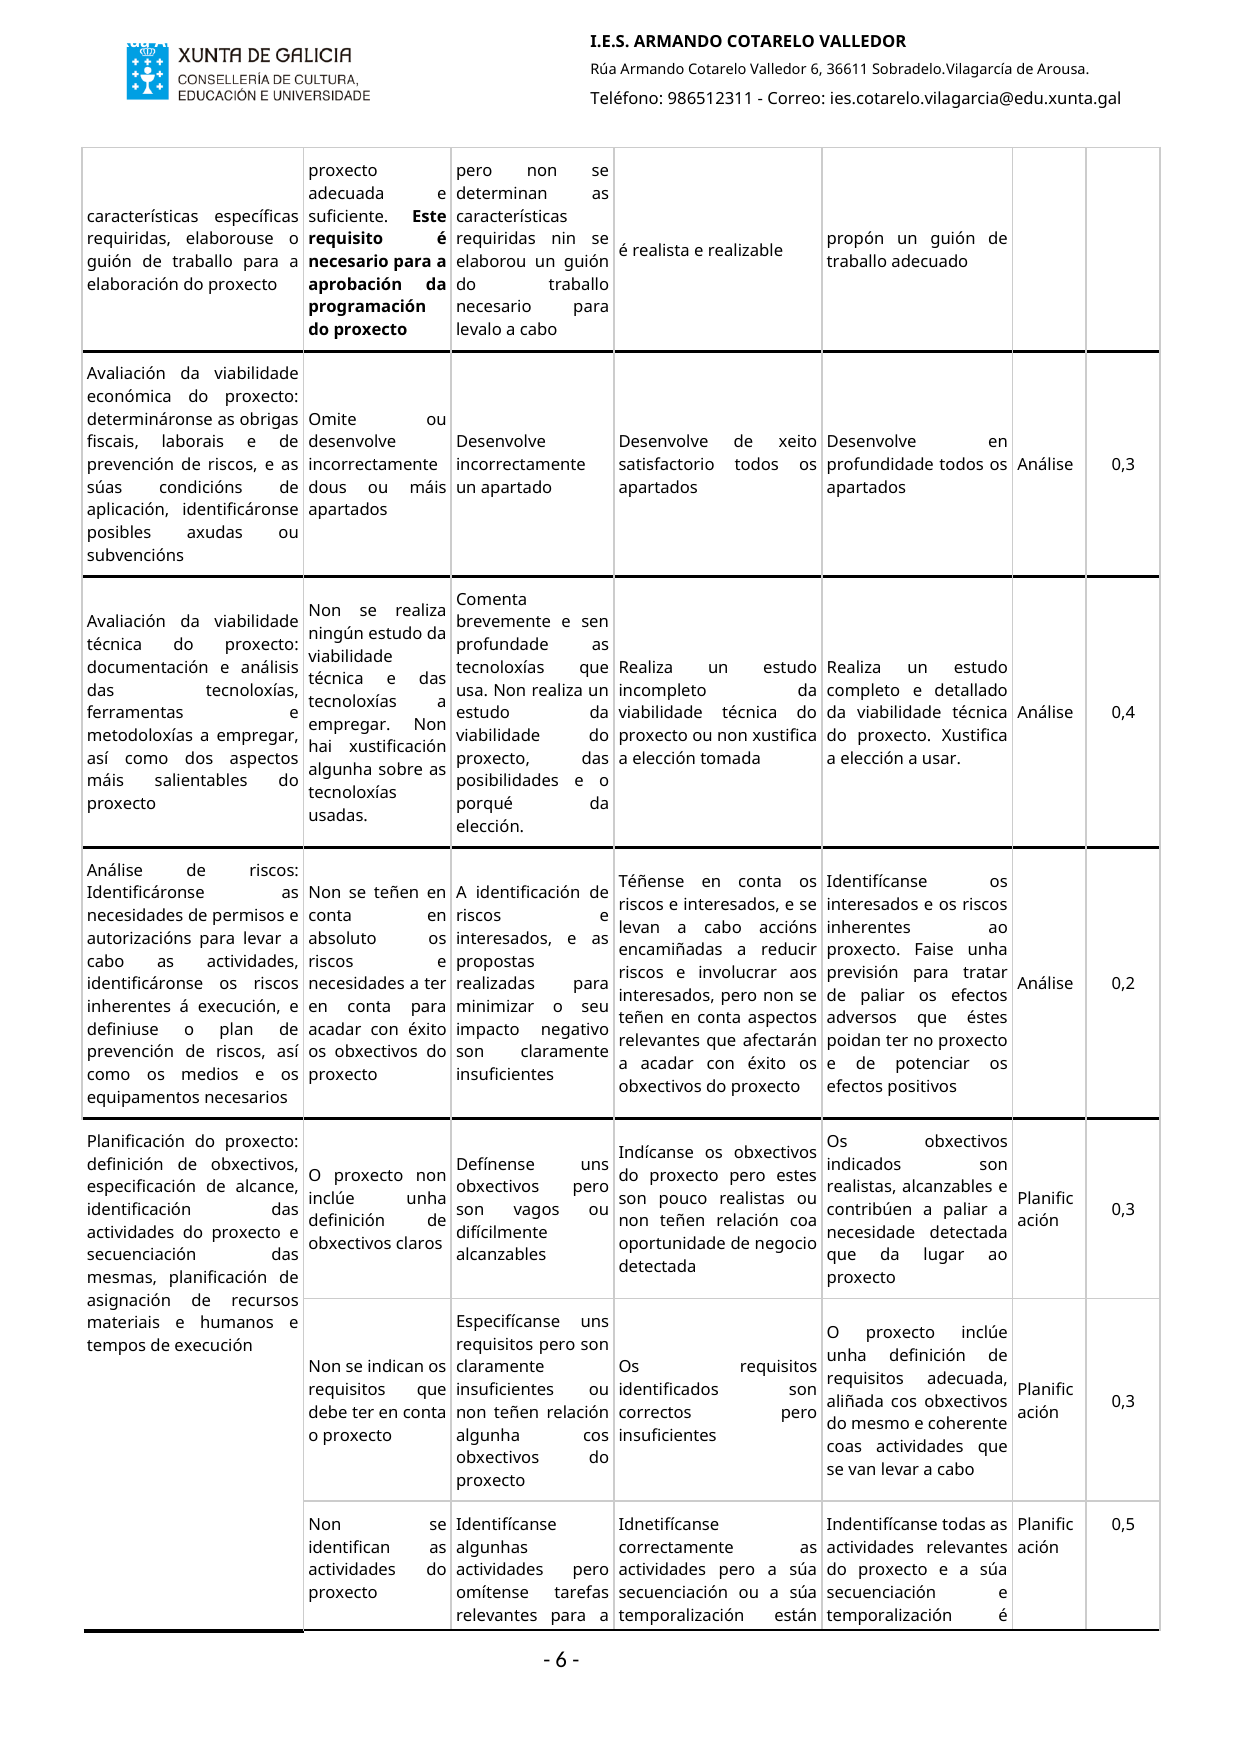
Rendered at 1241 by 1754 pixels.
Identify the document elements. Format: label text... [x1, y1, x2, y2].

table_cell A identificación de riscos e interesados, e as propostas realizadas para minimizar o seu impacto negativo son claramente insuficientes [452, 849, 613, 1117]
table_cell Planificación [1013, 1299, 1085, 1500]
table_cell Especifícanse uns requisitos pero son claramente insuficientes ou non teñen relación algunha cos obxectivos do proxecto [452, 1299, 613, 1500]
table_cell [1087, 148, 1159, 349]
table_cell O proxecto non inclúe unha definición de obxectivos claros [304, 1120, 450, 1297]
table_cell Realiza un estudo completo e detallado da viabilidade técnica do proxecto. Xustifica a elección a usar. [823, 578, 1012, 846]
table_cell Análise de riscos: Identificáronse as necesidades de permisos e autorizacións para levar a cabo as actividades, identificáronse os riscos inherentes á execución, e definiuse o plan de prevención de riscos, así como os medios e os equipamentos necesarios [83, 849, 303, 1117]
table_cell [1013, 148, 1085, 349]
table_cell Planificación do proxecto: definición de obxectivos, especificación de alcance, identificación das actividades do proxecto e secuenciación das mesmas, planificación de asignación de recursos materiais e humanos e tempos de execución [82, 1120, 303, 1629]
table_cell pero non se determinan as características requiridas nin se elaborou un guión do traballo necesario para levalo a cabo [452, 148, 613, 349]
table_cell Os requisitos identificados son correctos pero insuficientes [615, 1299, 821, 1500]
table_cell 0,3 [1087, 1299, 1159, 1500]
table_cell Avaliación da viabilidade económica do proxecto: determináronse as obrigas fiscais, laborais e de prevención de riscos, e as súas condicións de aplicación, identificáronse posibles axudas ou subvencións [83, 353, 303, 575]
table_cell Avaliación da viabilidade técnica do proxecto: documentación e análisis das tecnoloxías, ferramentas e metodoloxías a empregar, así como dos aspectos máis salientables do proxecto [83, 578, 303, 846]
table_cell 0,4 [1087, 578, 1159, 846]
table_cell Identifícanse os interesados e os riscos inherentes ao proxecto. Faise unha previsión para tratar de paliar os efectos adversos que éstes poidan ter no proxecto e de potenciar os efectos positivos [823, 849, 1012, 1117]
table_cell Indícanse os obxectivos do proxecto pero estes son pouco realistas ou non teñen relación coa oportunidade de negocio detectada [615, 1120, 821, 1297]
table_cell Non se identifican as actividades do proxecto [304, 1502, 450, 1629]
table_cell Desenvolve incorrectamente un apartado [452, 353, 613, 575]
table_cell O proxecto inclúe unha definición de requisitos adecuada, aliñada cos obxectivos do mesmo e coherente coas actividades que se van levar a cabo [823, 1299, 1012, 1500]
table_cell 0,2 [1087, 849, 1159, 1117]
table_cell Planificación [1013, 1502, 1085, 1629]
table_cell Non se realiza ningún estudo da viabilidade técnica e das tecnoloxías a empregar. Non hai xustificación algunha sobre as tecnoloxías usadas. [304, 578, 450, 846]
table_cell 0,3 [1087, 353, 1159, 575]
table_cell Análise [1013, 849, 1085, 1117]
table_cell Desenvolve en profundidade todos os apartados [823, 353, 1012, 575]
table_cell Idnetifícanse correctamente as actividades pero a súa secuenciación ou a súa temporalización están [615, 1502, 821, 1629]
table_cell 0,3 [1087, 1120, 1159, 1297]
table_cell Planificación [1013, 1120, 1085, 1297]
table_cell Omite ou desenvolve incorrectamente dous ou máis apartados [304, 353, 450, 575]
table_cell Desenvolve de xeito satisfactorio todos os apartados [615, 353, 821, 575]
table_cell Realiza un estudo incompleto da viabilidade técnica do proxecto ou non xustifica a elección tomada [615, 578, 821, 846]
table_cell Téñense en conta os riscos e interesados, e se levan a cabo accións encamiñadas a reducir riscos e involucrar aos interesados, pero non se teñen en conta aspectos relevantes que afectarán a acadar con éxito os obxectivos do proxecto [615, 849, 821, 1117]
picture [126, 35, 158, 43]
picture [141, 68, 154, 93]
table_cell Análise [1013, 353, 1085, 575]
table_cell Defínense uns obxectivos pero son vagos ou difícilmente alcanzables [452, 1120, 613, 1297]
table_cell características específicas requiridas, elaborouse o guión de traballo para a elaboración do proxecto [83, 148, 303, 349]
table_cell propón un guión de traballo adecuado [823, 148, 1012, 349]
table_cell é realista e realizable [615, 148, 821, 349]
table_cell Non se indican os requisitos que debe ter en conta o proxecto [304, 1299, 450, 1500]
table_cell Comenta brevemente e sen profundade as tecnoloxías que usa. Non realiza un estudo da viabilidade do proxecto, das posibilidades e o porqué da elección. [452, 578, 613, 846]
table_cell Indentifícanse todas as actividades relevantes do proxecto e a súa secuenciación e temporalización é [823, 1502, 1012, 1629]
table_cell Os obxectivos indicados son realistas, alcanzables e contribúen a paliar a necesidade detectada que da lugar ao proxecto [823, 1120, 1012, 1297]
table_cell Non se teñen en conta en absoluto os riscos e necesidades a ter en conta para acadar con éxito os obxectivos do proxecto [304, 849, 450, 1117]
table_cell Análise [1013, 578, 1085, 846]
table_cell proxecto adecuada e suficiente. Este requisito é necesario para a aprobación da programación do proxecto [304, 148, 450, 349]
table_cell 0,5 [1087, 1502, 1159, 1629]
picture [117, 35, 379, 107]
table_cell Identifícanse algunhas actividades pero omítense tarefas relevantes para a [452, 1502, 613, 1629]
